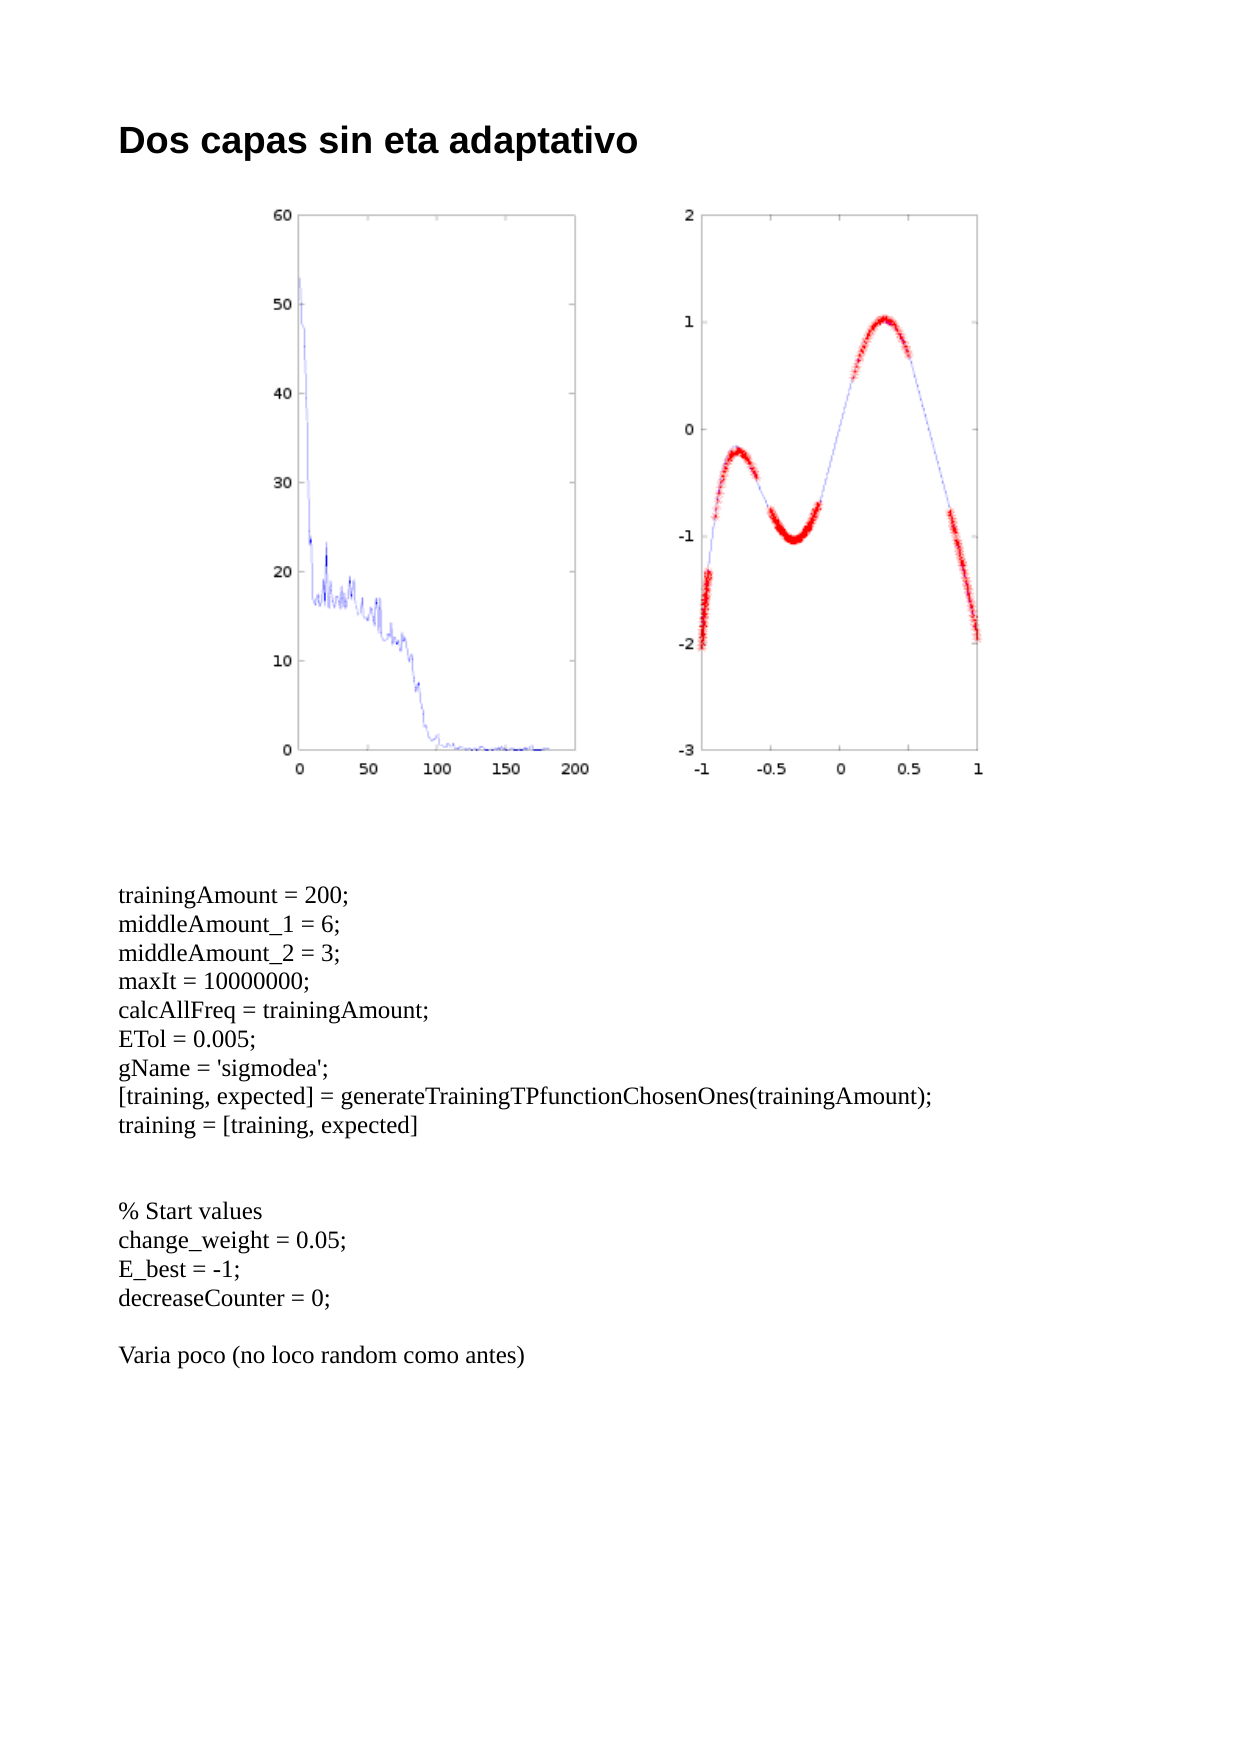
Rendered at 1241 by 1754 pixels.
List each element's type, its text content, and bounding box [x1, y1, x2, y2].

text trainingAmount = 200; [118, 880, 1122, 909]
text calcAllFreq = trainingAmount; [118, 995, 1122, 1024]
text middleAmount_2 = 3; [118, 938, 1122, 966]
text middleAmount_1 = 6; [118, 909, 1122, 938]
text ETol = 0.005; [118, 1024, 1122, 1053]
picture [193, 174, 1047, 823]
text [training, expected] = generateTrainingTPfunctionChosenOnes(trainingAmount); [118, 1081, 1122, 1110]
text gName = 'sigmodea'; [118, 1053, 1122, 1081]
subtitle Dos capas sin eta adaptativo [118, 118, 1122, 162]
text maxIt = 10000000; [118, 966, 1122, 995]
text E_best = -1; [118, 1254, 1122, 1283]
text % Start values [118, 1196, 1122, 1225]
text change_weight = 0.05; [118, 1225, 1122, 1254]
text Varia poco (no loco random como antes) [118, 1340, 1122, 1369]
text decreaseCounter = 0; [118, 1283, 1122, 1311]
text training = [training, expected] [118, 1110, 1122, 1139]
